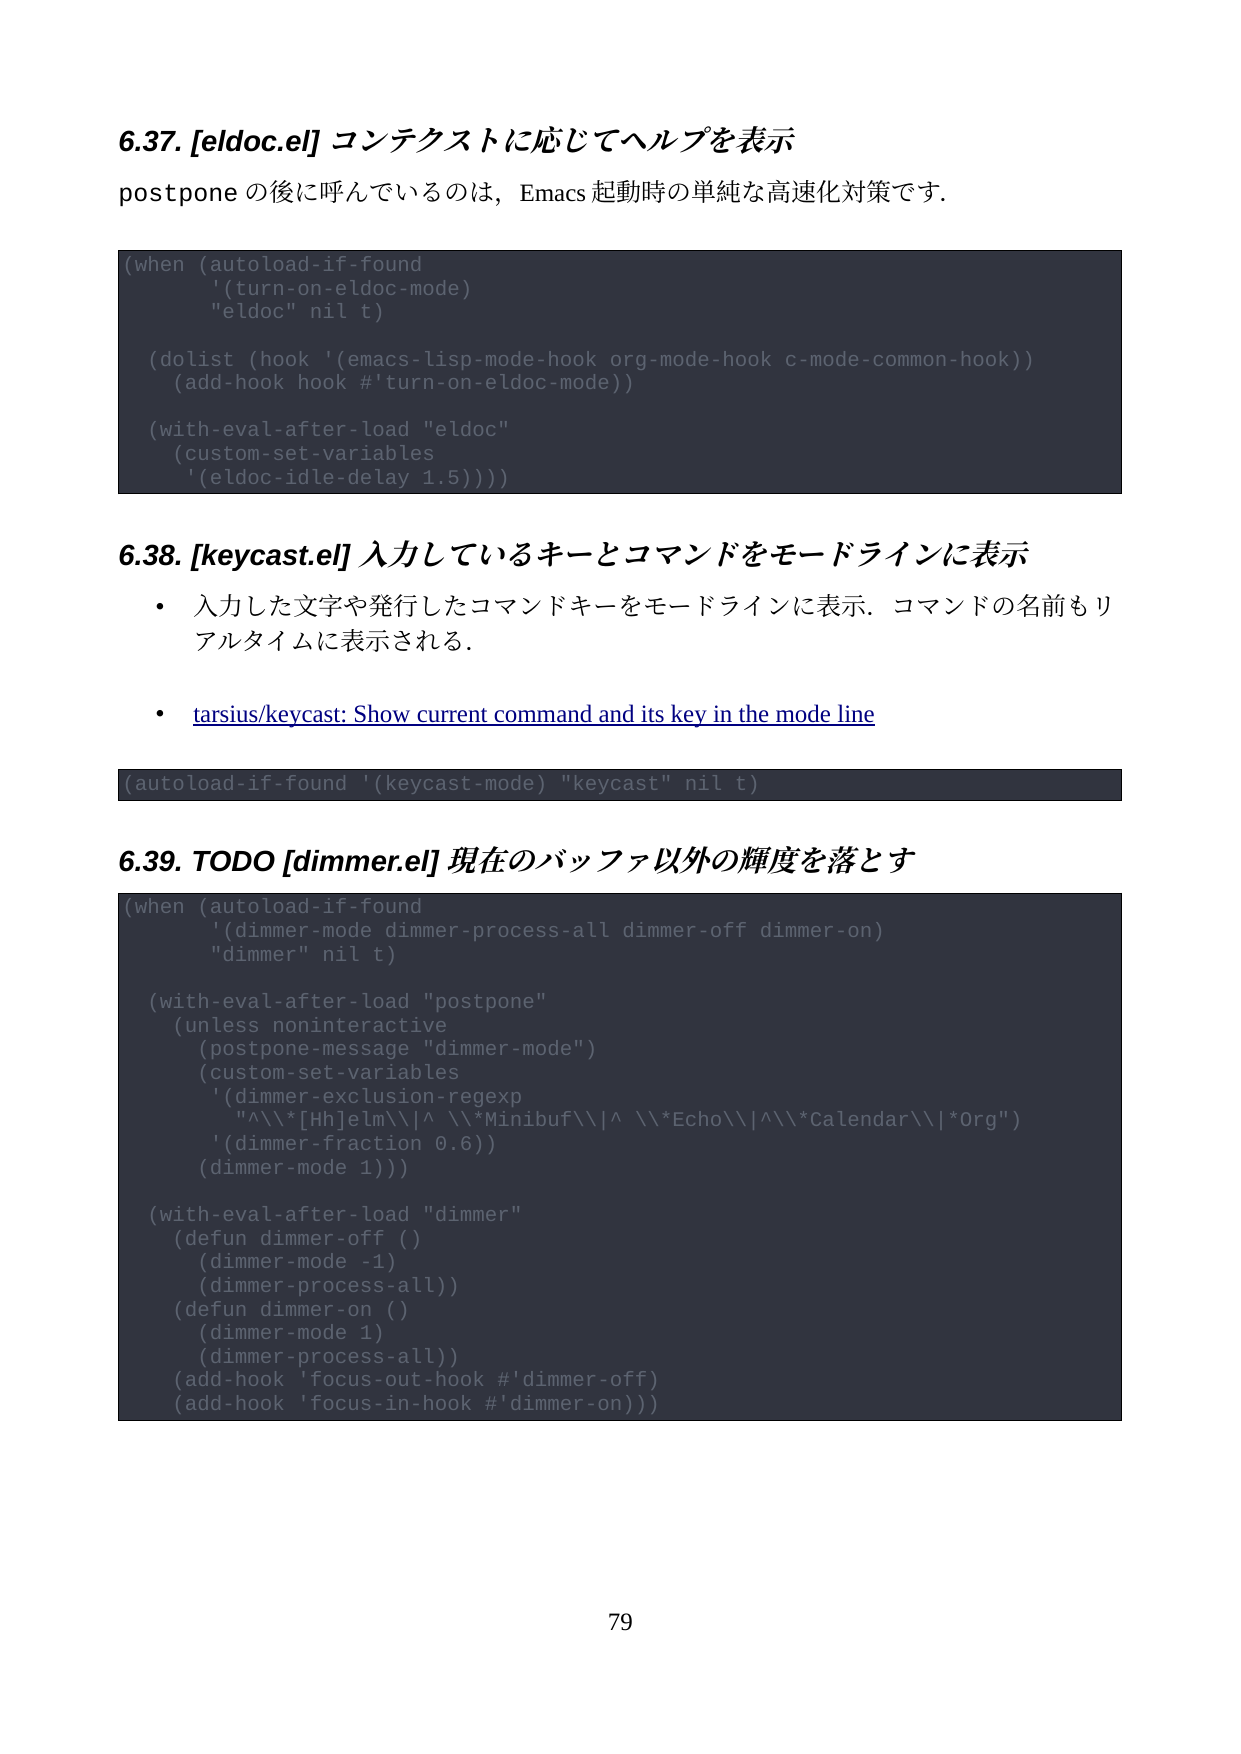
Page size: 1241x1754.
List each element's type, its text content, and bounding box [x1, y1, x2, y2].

text (defun dimmer-off () [119, 1224, 1121, 1247]
text "eldoc" nil t) [119, 297, 1121, 321]
text '(dimmer-mode dimmer-process-all dimmer-off dimmer-on) [119, 916, 1121, 940]
list 入力した文字や発行したコマンドキーをモードラインに表示．コマンドの名前もリアルタイムに表示される． [156, 586, 1122, 687]
text (when (autoload-if-found [119, 251, 1121, 274]
text '(dimmer-exclusion-regexp [119, 1082, 1121, 1105]
text (add-hook 'focus-out-hook #'dimmer-off) [119, 1366, 1121, 1389]
text (autoload-if-found '(keycast-mode) "keycast" nil t) [119, 770, 1121, 800]
subtitle TODO [dimmer.el] 現在のバッファ以外の輝度を落とす [118, 838, 1122, 880]
text "dimmer" nil t) [119, 940, 1121, 963]
text (dimmer-process-all)) [119, 1271, 1121, 1294]
text postpone の後に呼んでいるのは，Emacs起動時の単純な高速化対策です． [118, 172, 1122, 237]
text (with-eval-after-load "dimmer" [119, 1200, 1121, 1224]
text (custom-set-variables [119, 1058, 1121, 1082]
text (dimmer-mode 1) [119, 1318, 1121, 1342]
text (postpone-message "dimmer-mode") [119, 1034, 1121, 1058]
text (defun dimmer-on () [119, 1294, 1121, 1318]
text (with-eval-after-load "postpone" [119, 987, 1121, 1011]
text (custom-set-variables [119, 439, 1121, 463]
text (unless noninteractive [119, 1011, 1121, 1034]
text '(turn-on-eldoc-mode) [119, 274, 1121, 297]
text (add-hook hook #'turn-on-eldoc-mode)) [119, 368, 1121, 392]
text (when (autoload-if-found [119, 894, 1121, 916]
text (dimmer-process-all)) [119, 1342, 1121, 1366]
text (add-hook 'focus-in-hook #'dimmer-on))) [119, 1389, 1121, 1420]
subtitle [eldoc.el] コンテクストに応じてヘルプを表示 [118, 118, 1122, 160]
text '(eldoc-idle-delay 1.5)))) [119, 463, 1121, 493]
list tarsius/keycast: Show current command and its key in the mode line [156, 699, 1122, 757]
text (with-eval-after-load "eldoc" [119, 416, 1121, 439]
text '(dimmer-fraction 0.6)) [119, 1129, 1121, 1153]
subtitle [keycast.el] 入力しているキーとコマンドをモードラインに表示 [118, 532, 1122, 574]
text (dolist (hook '(emacs-lisp-mode-hook org-mode-hook c-mode-common-hook)) [119, 344, 1121, 368]
text (dimmer-mode 1))) [119, 1153, 1121, 1176]
text "^\\*[Hh]elm\\|^ \\*Minibuf\\|^ \\*Echo\\|^\\*Calendar\\|*Org") [119, 1105, 1121, 1129]
text (dimmer-mode -1) [119, 1247, 1121, 1271]
